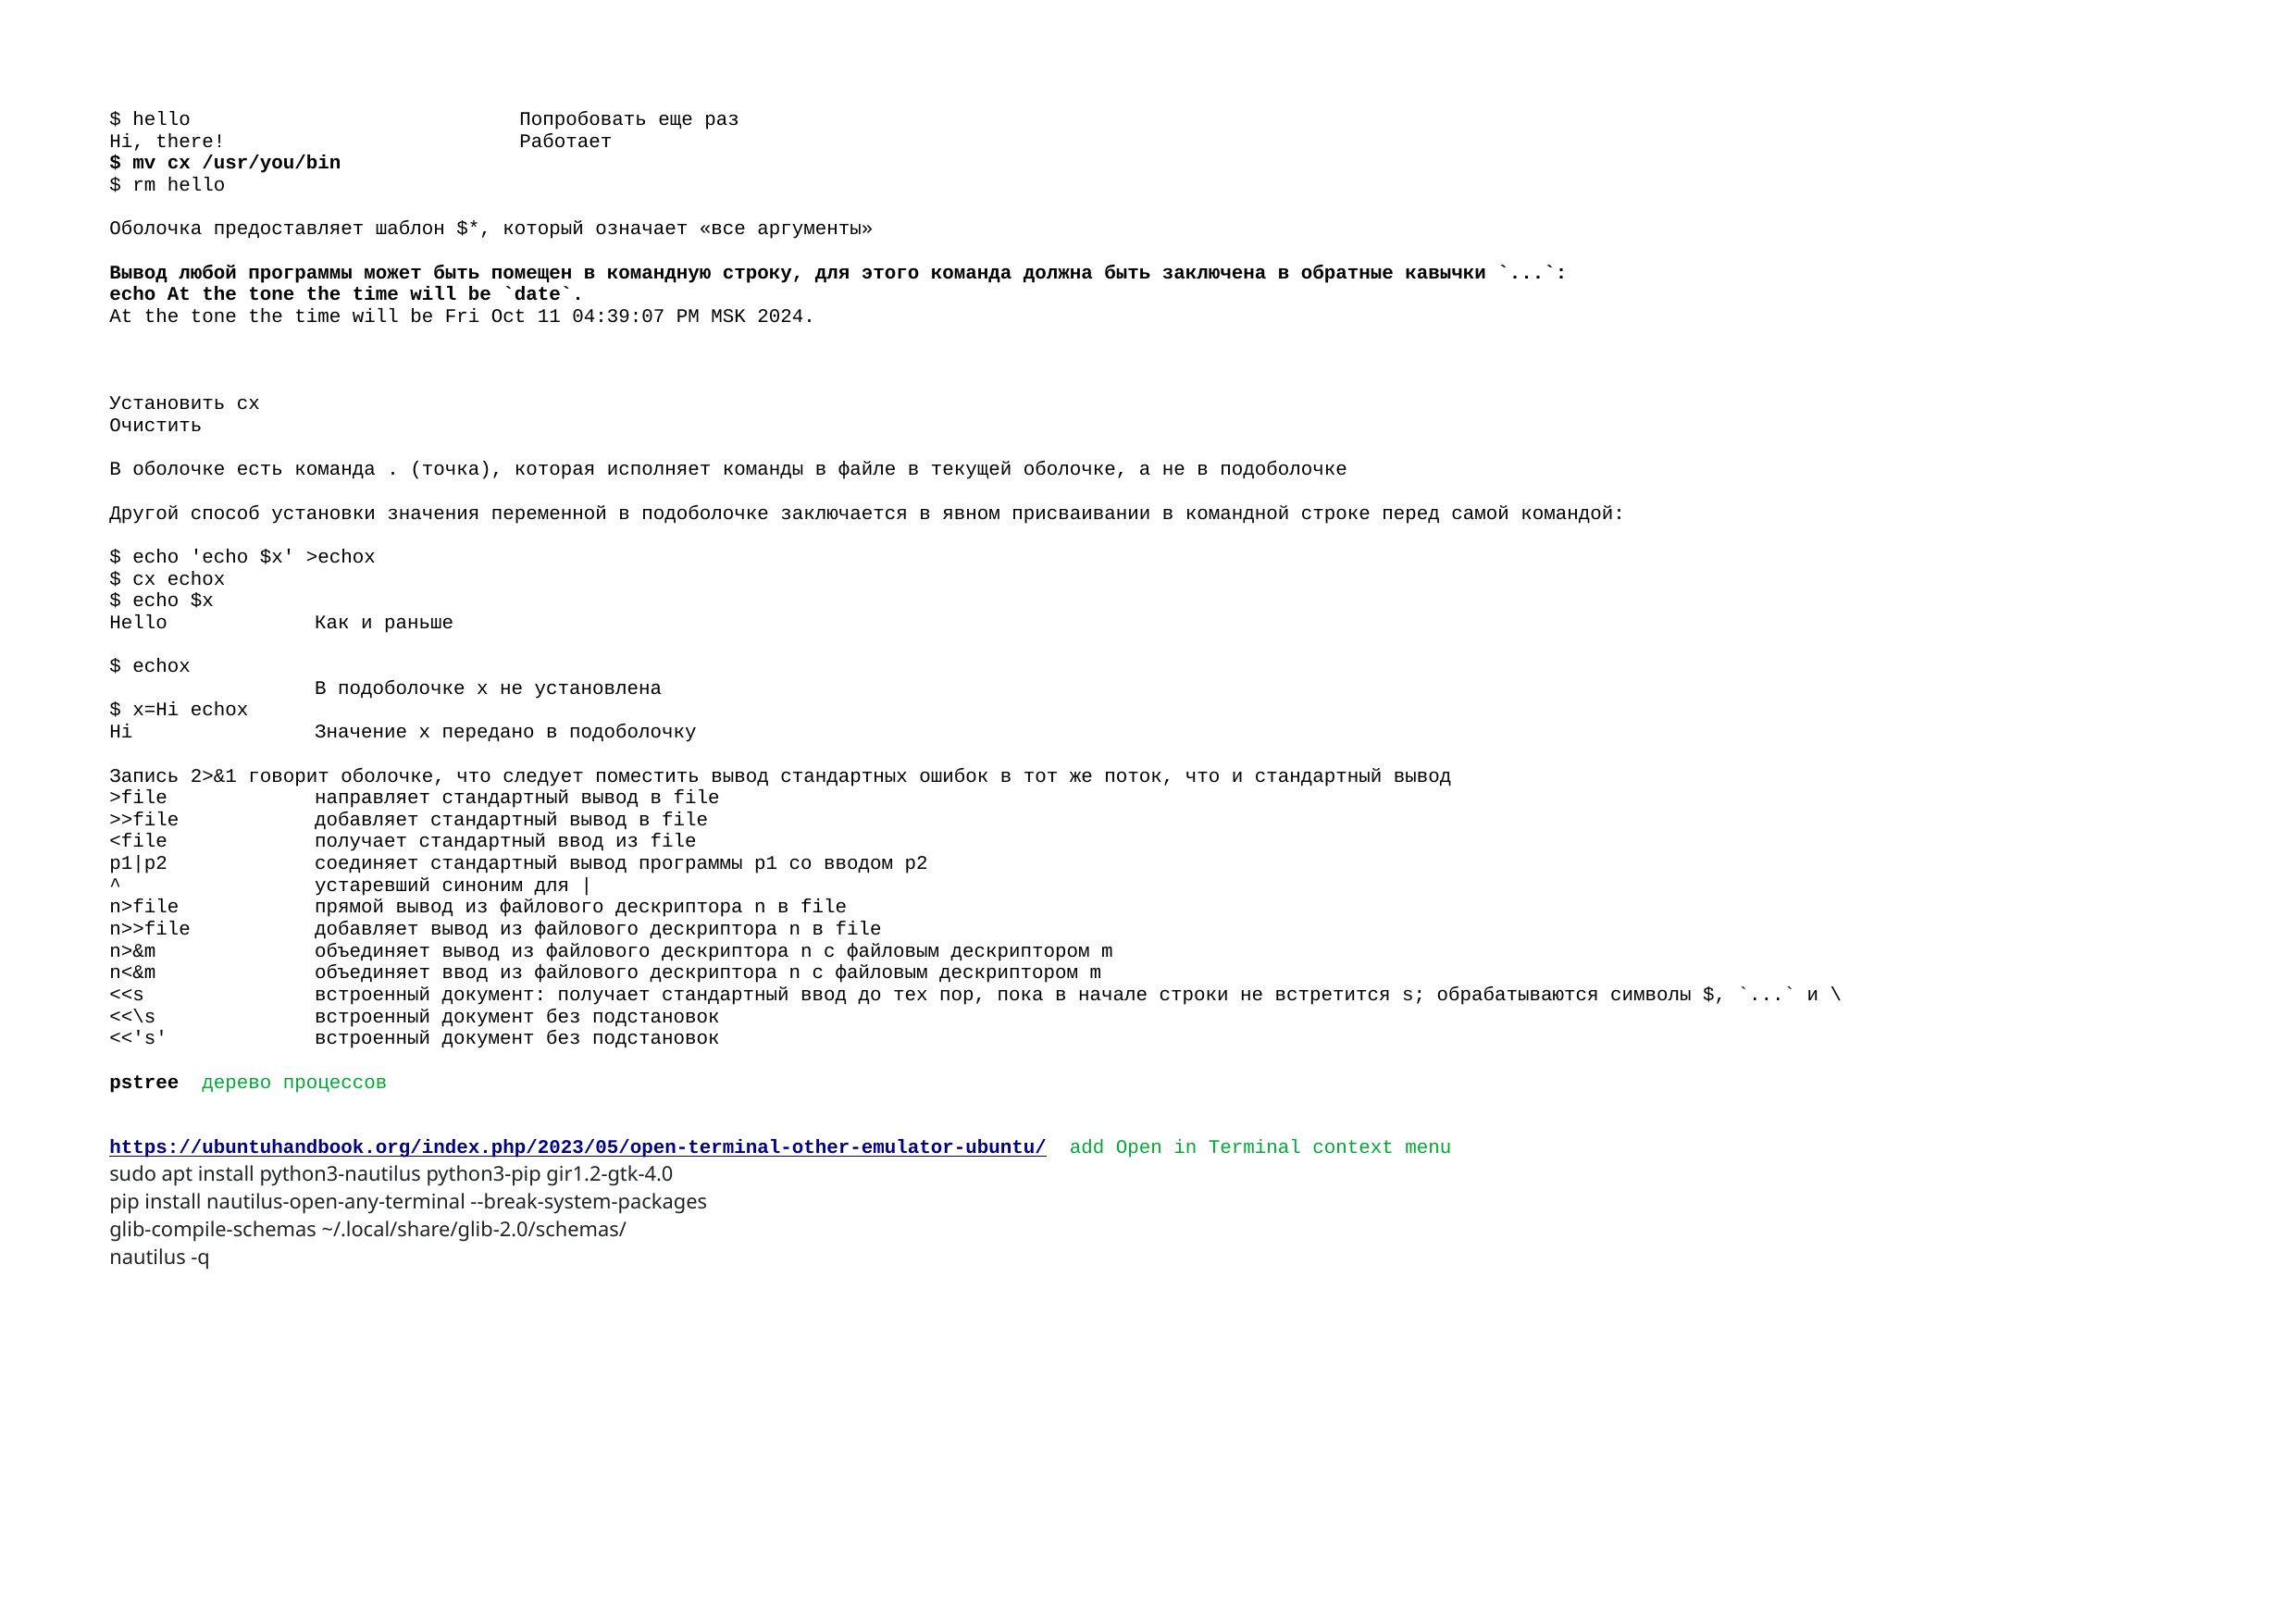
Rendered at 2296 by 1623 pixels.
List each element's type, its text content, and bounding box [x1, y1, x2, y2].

text Запись 2>&1 говорит оболочке, что следует поместить вывод стандартных ошибок в тот же поток, что и стандартный вывод [109, 765, 2186, 787]
text p1|p2 соединяет стандартный вывод программы p1 со вводом p2 [109, 853, 2186, 875]
text $ mv cx /usr/you/bin [109, 153, 2186, 175]
text n>file прямой вывод из файлового дескриптора n в file [109, 897, 2186, 919]
text <file получает стандартный ввод из file [109, 831, 2186, 853]
text Оболочка предоставляет шаблон $*, который означает «все аргументы» [109, 218, 2186, 241]
text $ echox [109, 656, 2186, 678]
text Hi Значение x передано в подоболочку [109, 722, 2186, 744]
text Hello Как и раньше [109, 613, 2186, 635]
text <<'s' встроенный документ без подстановок [109, 1028, 2186, 1050]
text >file направляет стандартный вывод в file [109, 787, 2186, 810]
text pip install nautilus-open-any-terminal --break-system-packages [109, 1187, 2186, 1215]
text $ echo $x [109, 590, 2186, 613]
text <<s встроенный документ: получает стандартный ввод до тех пор, пока в начале строки не встретится s; обрабатываются символы $, `...` и \ [109, 985, 2186, 1007]
text В подоболочке x не установлена [109, 678, 2186, 700]
text Hi, there! Работает [109, 131, 2186, 153]
text $ rm hello [109, 175, 2186, 197]
text https://ubuntuhandbook.org/index.php/2023/05/open-terminal-other-emulator-ubuntu/ add Open in Terminal context menu [109, 1137, 2186, 1159]
text nautilus -q [109, 1242, 2186, 1270]
text ^ устаревший синоним для | [109, 875, 2186, 897]
text n>>file добавляет вывод из файлового дескриптора n в file [109, 919, 2186, 941]
text <<\s встроенный документ без подстановок [109, 1007, 2186, 1028]
text pstree дерево процессов [109, 1072, 2186, 1094]
text sudo apt install python3-nautilus python3-pip gir1.2-gtk-4.0 [109, 1159, 2186, 1187]
text At the tone the time will be Fri Oct 11 04:39:07 PM MSK 2024. [109, 306, 2186, 328]
text Вывод любой программы может быть помещен в командную строку, для этого команда должна быть заключена в обратные кавычки `...`: [109, 263, 2186, 284]
text >>file добавляет стандартный вывод в file [109, 810, 2186, 831]
text n<&m объединяет ввод из файлового дескриптора n с файловым дескриптором m [109, 962, 2186, 985]
text $ cx echox [109, 569, 2186, 590]
text В оболочке есть команда . (точка), которая исполняет команды в файле в текущей оболочке, а не в подоболочке [109, 459, 2186, 481]
text $ hello Попробовать еще раз [109, 109, 2186, 131]
text n>&m объединяет вывод из файлового дескриптора n с файловым дескриптором m [109, 941, 2186, 962]
text $ echo 'echo $x' >echox [109, 547, 2186, 569]
text echo At the tone the time will be `date`. [109, 284, 2186, 306]
text Другой способ установки значения переменной в подоболочке заключается в явном присваивании в командной строке перед самoй командой: [109, 503, 2186, 525]
text Установить cx [109, 394, 2186, 415]
text Очистить [109, 415, 2186, 438]
text $ x=Hi echox [109, 700, 2186, 722]
text glib-compile-schemas ~/.local/share/glib-2.0/schemas/ [109, 1215, 2186, 1242]
